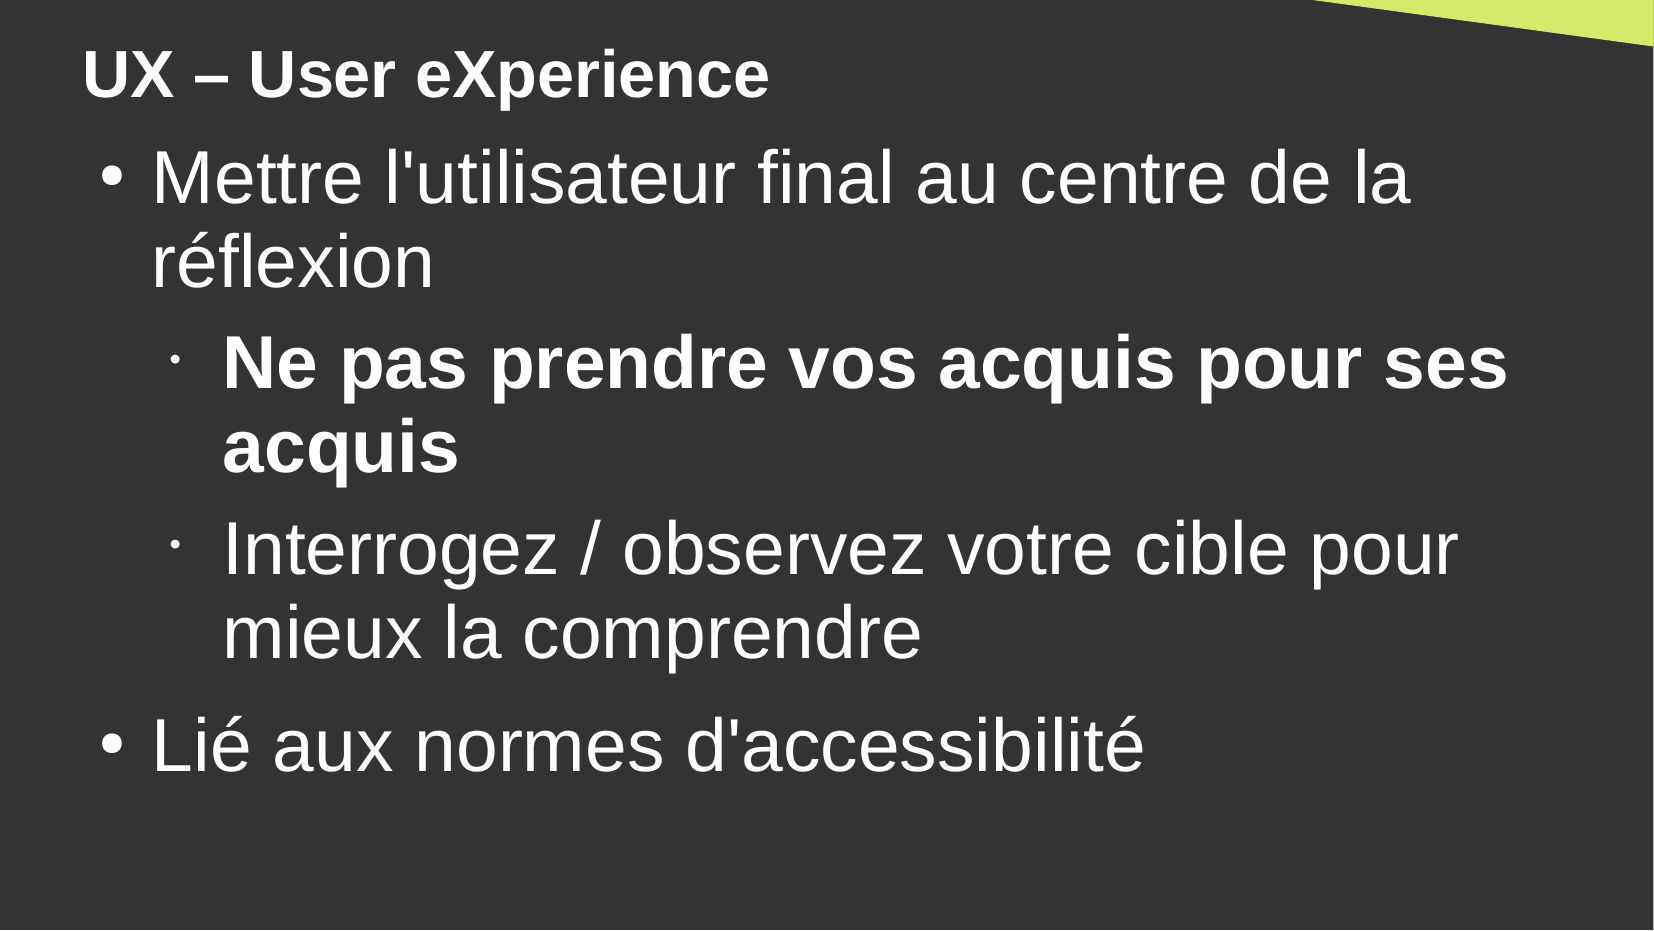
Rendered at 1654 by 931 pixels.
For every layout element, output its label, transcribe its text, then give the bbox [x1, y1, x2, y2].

title UX – User eXperience [82, 37, 1571, 114]
list Mettre l'utilisateur final au centre de la réflexion Ne pas prendre vos acquis pour ses acquis Interrogez / observez votre cible pour mieux la comprendre Lié aux normes d'accessibilité [80, 135, 1620, 827]
text_box [1312, 0, 1654, 47]
